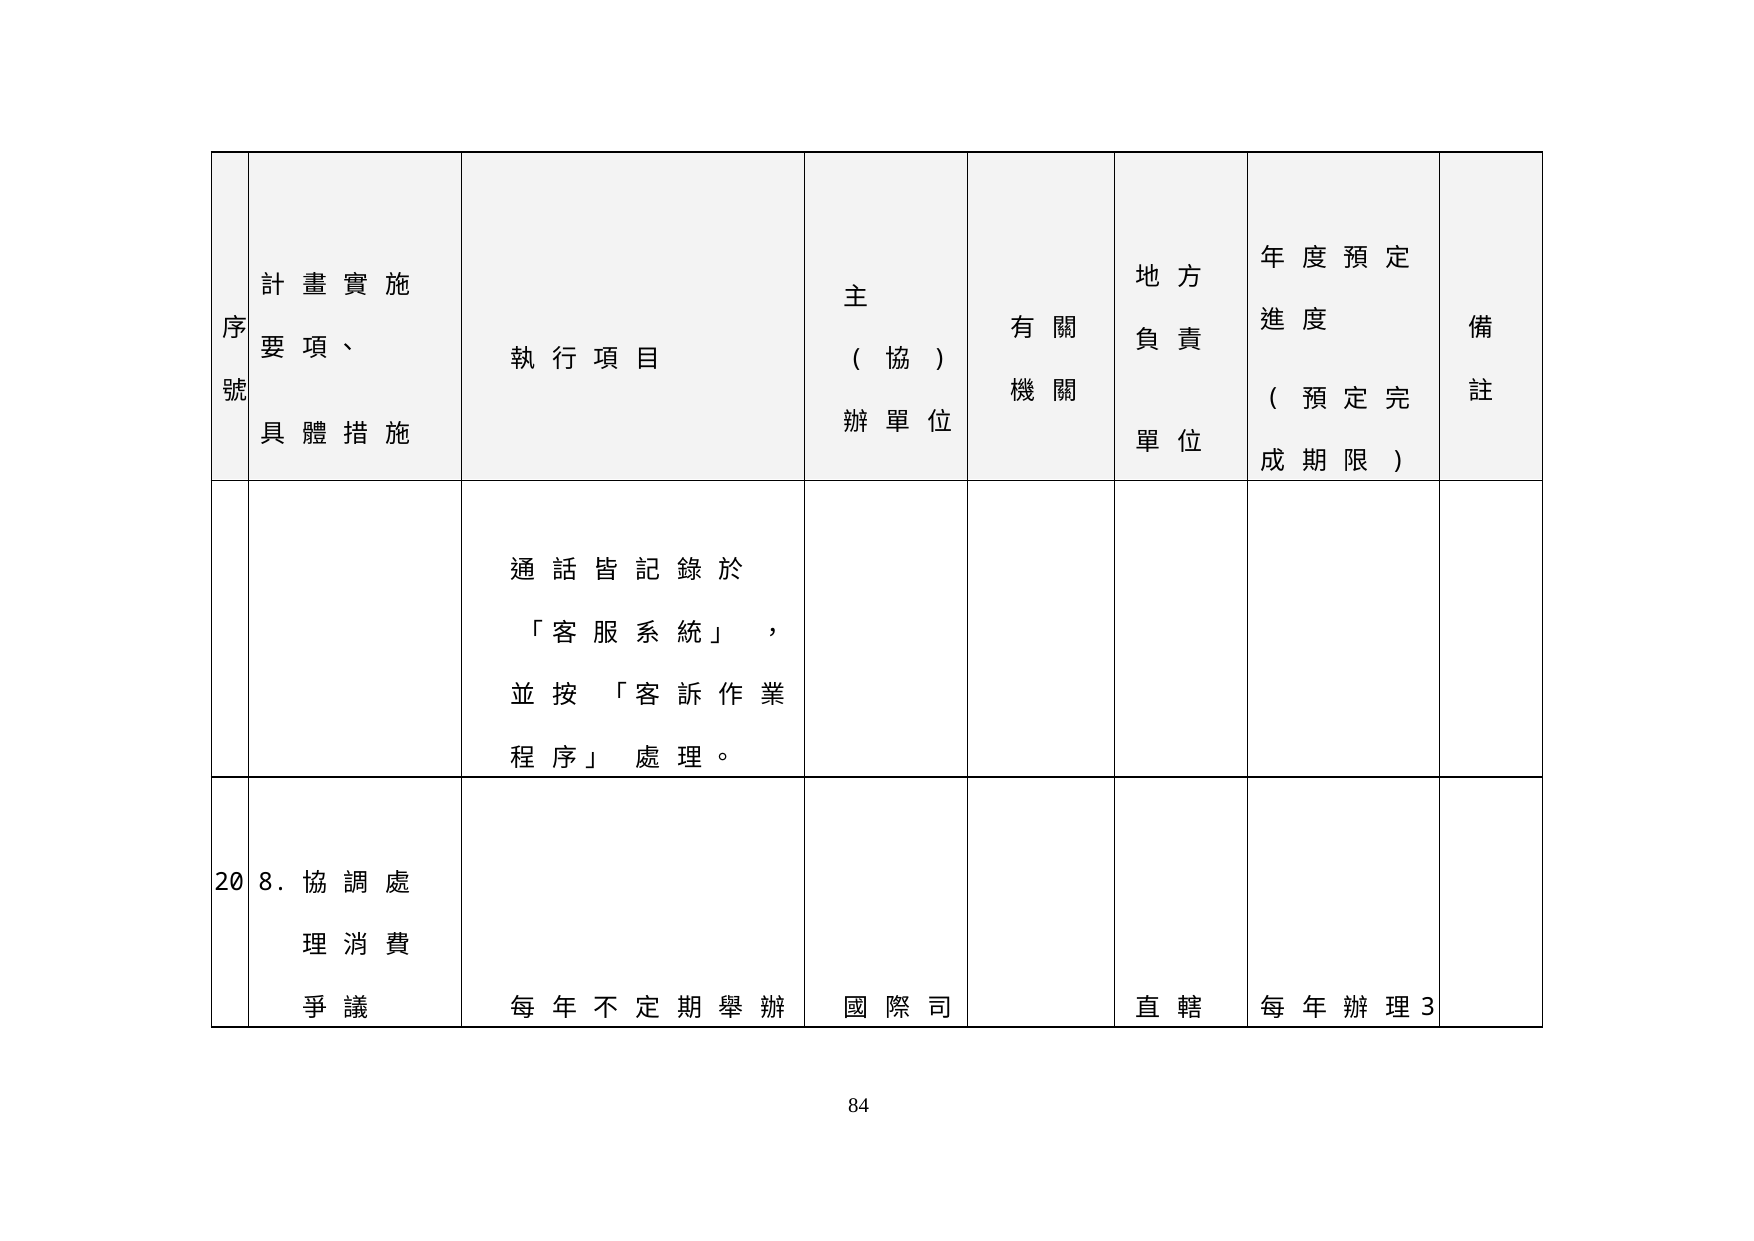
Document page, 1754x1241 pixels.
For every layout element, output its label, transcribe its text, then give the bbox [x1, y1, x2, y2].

table_cell [1115, 481, 1247, 776]
table_header 備註 [1440, 153, 1542, 479]
table_header 年度預定進度 (預定完成期限) [1248, 153, 1439, 479]
table_cell [968, 778, 1114, 1026]
table_header 執行項目 [462, 153, 804, 479]
table_cell [1440, 778, 1542, 1026]
table_cell [1248, 481, 1439, 776]
table_header 有關機關 [968, 153, 1114, 479]
table_cell 國際司 [805, 778, 967, 1026]
table_header 計畫實施要項、 具體措施 [249, 153, 461, 479]
table_cell [968, 481, 1114, 776]
table_cell 通話皆記錄於「客服系統」，並按「客訴作業程序」處理。 [462, 481, 804, 776]
table_header 地方負責 單位 [1115, 153, 1247, 479]
table_header 主(協)辦單位 [805, 153, 967, 479]
table_cell 直轄 [1115, 778, 1247, 1026]
table_cell 每年不定期舉辦 [462, 778, 804, 1026]
table_cell [249, 481, 461, 776]
table_cell [212, 778, 248, 1026]
table_header 序號 [212, 153, 248, 479]
table_cell 每年辦理3 [1248, 778, 1439, 1026]
table_cell [1440, 481, 1542, 776]
table_cell 8.協調處理消費爭議 [249, 778, 461, 1026]
table_cell [805, 481, 967, 776]
table_cell [212, 481, 248, 776]
